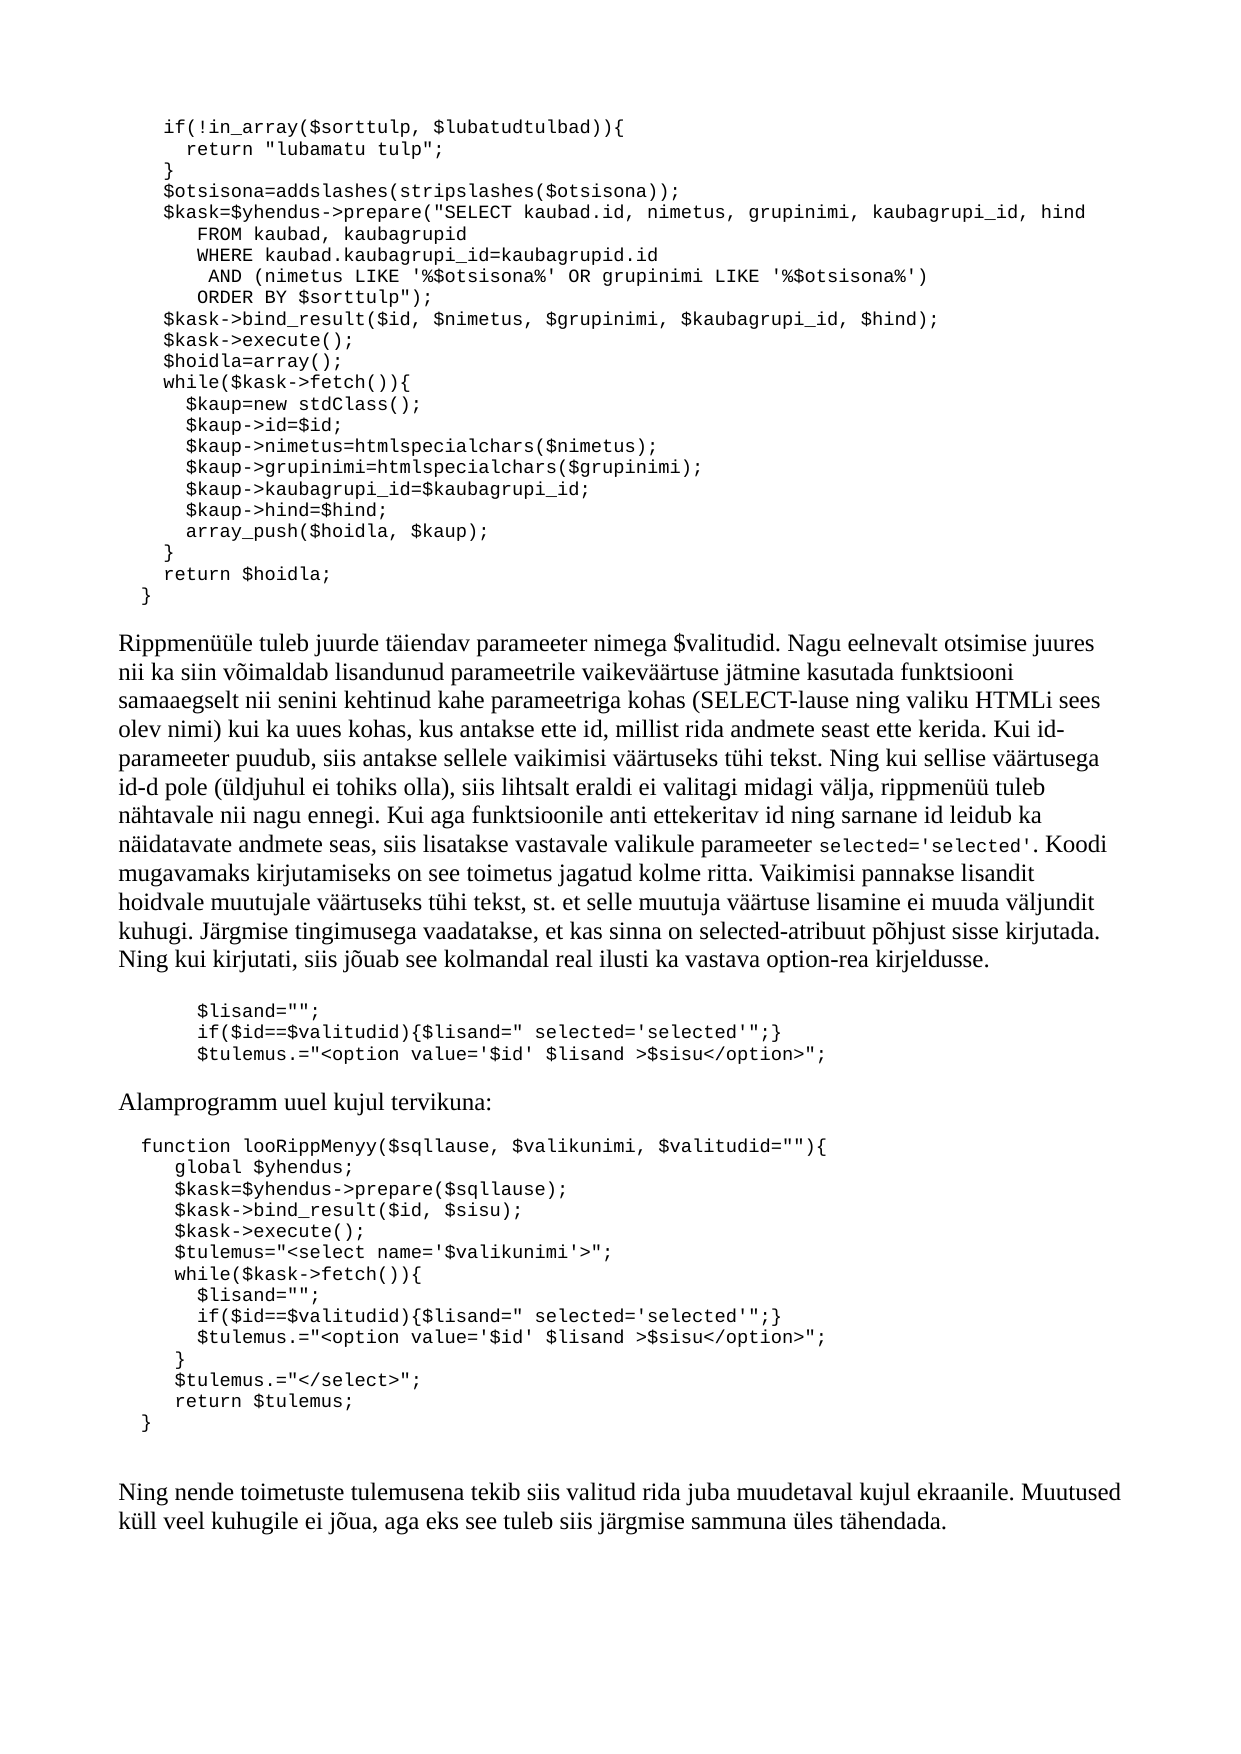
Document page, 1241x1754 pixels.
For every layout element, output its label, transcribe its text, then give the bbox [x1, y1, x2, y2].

text $kask->bind_result($id, $sisu); [118, 1201, 1122, 1222]
text global $yhendus; [118, 1158, 1122, 1179]
text $kask->execute(); [118, 331, 1122, 352]
text $kaup->grupinimi=htmlspecialchars($grupinimi); [118, 458, 1122, 479]
text FROM kaubad, kaubagrupid [118, 224, 1122, 246]
text $tulemus.="</select>"; [118, 1371, 1122, 1392]
text array_push($hoidla, $kaup); [118, 522, 1122, 543]
text Rippmenüüle tuleb juurde täiendav parameeter nimega $valitudid. Nagu eelnevalt otsimise juures nii ka siin võimaldab lisandunud parameetrile vaikeväärtuse jätmine kasutada funktsiooni samaaegselt nii senini kehtinud kahe parameetriga kohas (SELECT-lause ning valiku HTMLi sees olev nimi) kui ka uues kohas, kus antakse ette id, millist rida andmete seast ette kerida. Kui id-parameeter puudub, siis antakse sellele vaikimisi väärtuseks tühi tekst. Ning kui sellise väärtusega id-d pole (üldjuhul ei tohiks olla), siis lihtsalt eraldi ei valitagi midagi välja, rippmenüü tuleb nähtavale nii nagu ennegi. Kui aga funktsioonile anti ettekeritav id ning sarnane id leidub ka näidatavate andmete seas, siis lisatakse vastavale valikule parameeter selected='selected'. Koodi mugavamaks kirjutamiseks on see toimetus jagatud kolme ritta. Vaikimisi pannakse lisandit hoidvale muutujale väärtuseks tühi tekst, st. et selle muutuja väärtuse lisamine ei muuda väljundit kuhugi. Järgmise tingimusega vaadatakse, et kas sinna on selected-atribuut põhjust sisse kirjutada. Ning kui kirjutati, siis jõuab see kolmandal real ilusti ka vastava option-rea kirjeldusse. [118, 628, 1122, 973]
text $kaup->kaubagrupi_id=$kaubagrupi_id; [118, 479, 1122, 501]
text function looRippMenyy($sqllause, $valikunimi, $valitudid=""){ [118, 1137, 1122, 1158]
text Ning nende toimetuste tulemusena tekib siis valitud rida juba muudetaval kujul ekraanile. Muutused küll veel kuhugile ei jõua, aga eks see tuleb siis järgmise sammuna üles tähendada. [118, 1477, 1122, 1534]
text return $tulemus; [118, 1392, 1122, 1413]
text } [118, 1349, 1122, 1371]
text while($kask->fetch()){ [118, 373, 1122, 394]
text if(!in_array($sorttulp, $lubatudtulbad)){ [118, 118, 1122, 139]
text $kask=$yhendus->prepare("SELECT kaubad.id, nimetus, grupinimi, kaubagrupi_id, hind [118, 203, 1122, 224]
text } [118, 161, 1122, 182]
text return $hoidla; [118, 564, 1122, 586]
text AND (nimetus LIKE '%$otsisona%' OR grupinimi LIKE '%$otsisona%') [118, 267, 1122, 288]
text $kask=$yhendus->prepare($sqllause); [118, 1179, 1122, 1201]
text $kaup->id=$id; [118, 416, 1122, 437]
text $lisand=""; [118, 1286, 1122, 1307]
text WHERE kaubad.kaubagrupi_id=kaubagrupid.id [118, 246, 1122, 267]
text return "lubamatu tulp"; [118, 139, 1122, 161]
text if($id==$valitudid){$lisand=" selected='selected'";} [118, 1307, 1122, 1328]
text $otsisona=addslashes(stripslashes($otsisona)); [118, 182, 1122, 203]
text $kaup->hind=$hind; [118, 501, 1122, 522]
text $kaup=new stdClass(); [118, 394, 1122, 416]
text $lisand=""; [118, 1002, 1122, 1023]
text if($id==$valitudid){$lisand=" selected='selected'";} [118, 1023, 1122, 1044]
text } [118, 586, 1122, 607]
text while($kask->fetch()){ [118, 1264, 1122, 1286]
text $tulemus.="<option value='$id' $lisand >$sisu</option>"; [118, 1044, 1122, 1066]
text ORDER BY $sorttulp"); [118, 288, 1122, 309]
text } [118, 543, 1122, 564]
text Alamprogramm uuel kujul tervikuna: [118, 1087, 1122, 1116]
text $hoidla=array(); [118, 352, 1122, 373]
text } [118, 1413, 1122, 1434]
text $kask->bind_result($id, $nimetus, $grupinimi, $kaubagrupi_id, $hind); [118, 309, 1122, 331]
text $tulemus="<select name='$valikunimi'>"; [118, 1243, 1122, 1264]
text $tulemus.="<option value='$id' $lisand >$sisu</option>"; [118, 1328, 1122, 1349]
text $kask->execute(); [118, 1222, 1122, 1243]
text $kaup->nimetus=htmlspecialchars($nimetus); [118, 437, 1122, 458]
